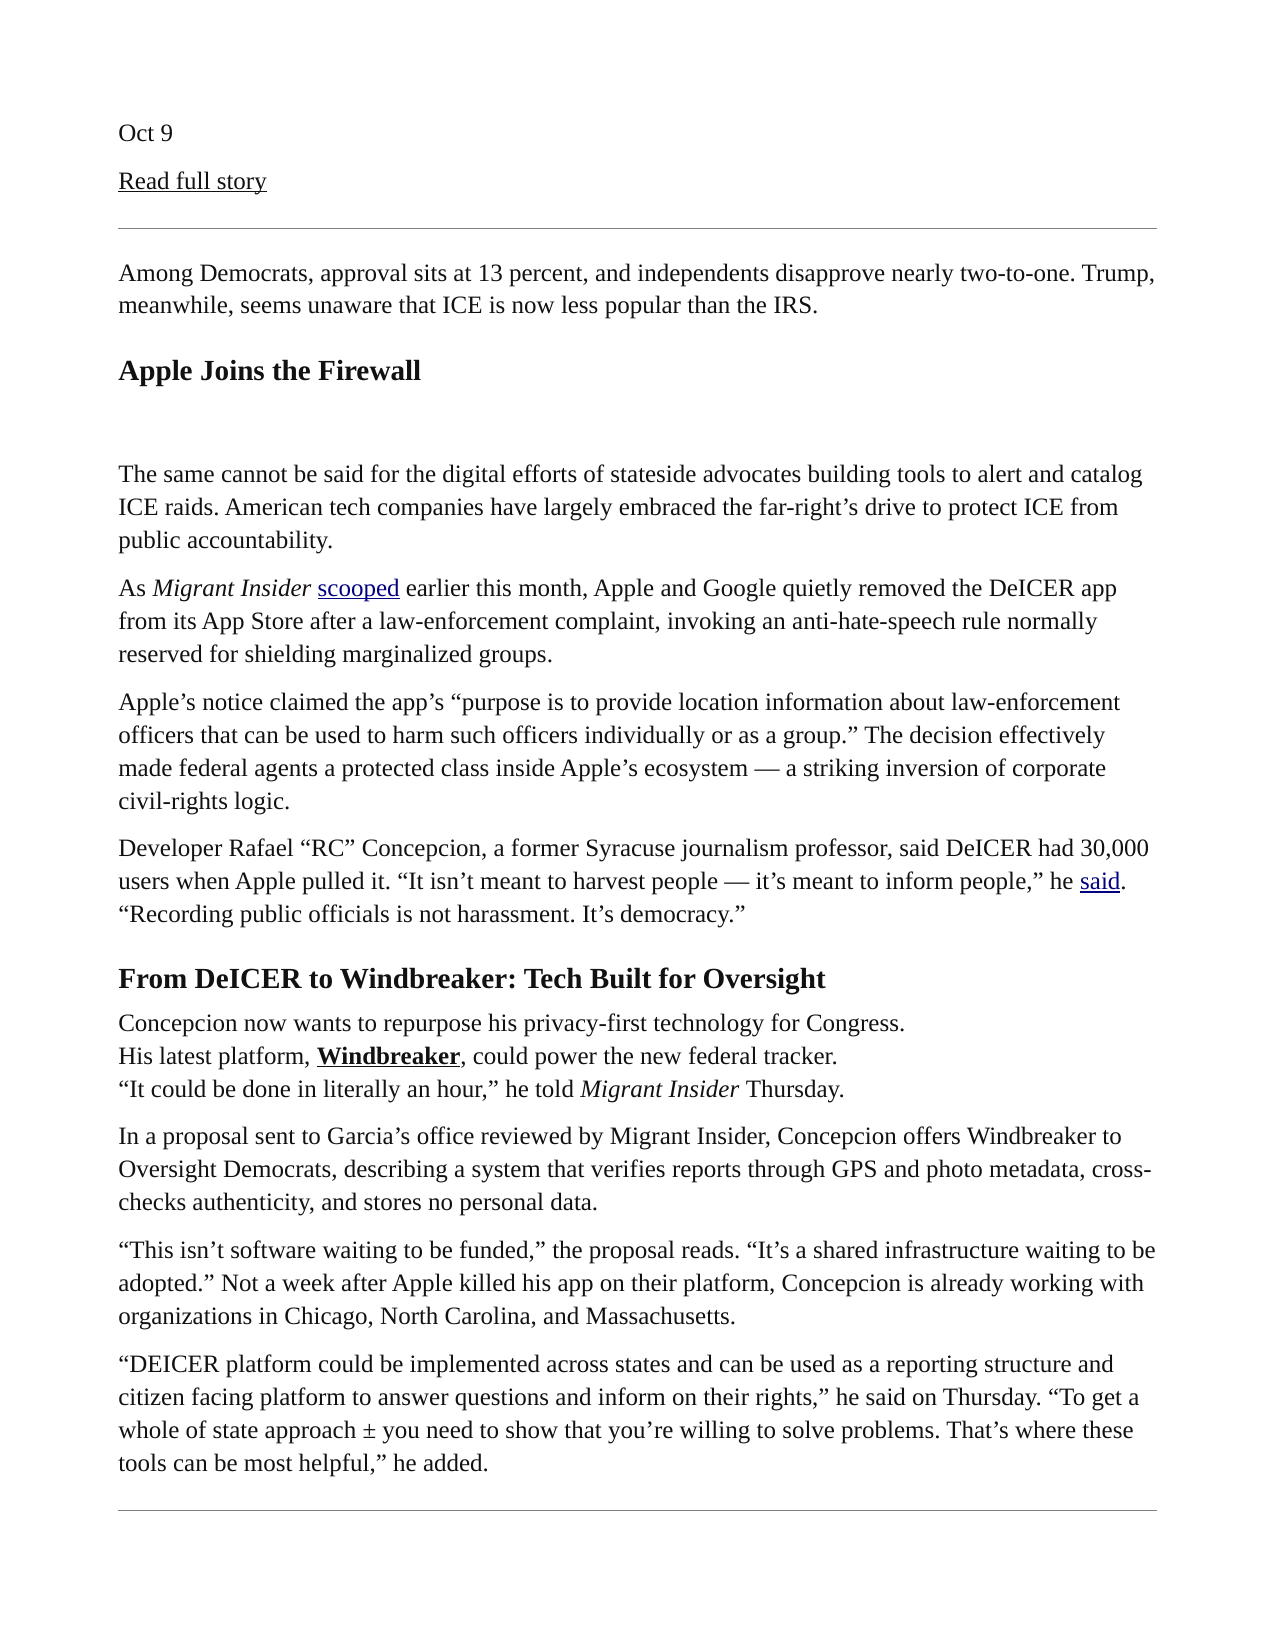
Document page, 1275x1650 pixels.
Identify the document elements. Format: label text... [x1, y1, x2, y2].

text Concepcion now wants to repurpose his privacy-first technology for Congress. His latest platform, Windbreaker, could power the new federal tracker. “It could be done in literally an hour,” he told Migrant Insider Thursday. [118, 1008, 1157, 1102]
text In a proposal sent to Garcia’s office reviewed by Migrant Insider, Concepcion offers Windbreaker to Oversight Democrats, describing a system that verifies reports through GPS and photo metadata, cross-checks authenticity, and stores no personal data. [118, 1121, 1157, 1216]
text “This isn’t software waiting to be funded,” the proposal reads. “It’s a shared infrastructure waiting to be adopted.” Not a week after Apple killed his app on their platform, Concepcion is already working with organizations in Chicago, North Carolina, and Massachusetts. [118, 1235, 1157, 1330]
subtitle From DeICER to Windbreaker: Tech Built for Oversight [118, 962, 1157, 995]
text The same cannot be said for the digital efforts of stateside advocates building tools to alert and catalog ICE raids. American tech companies have largely embraced the far-right’s drive to protect ICE from public accountability. [118, 459, 1157, 554]
text Developer Rafael “RC” Concepcion, a former Syracuse journalism professor, said DeICER had 30,000 users when Apple pulled it. “It isn’t meant to harvest people — it’s meant to inform people,” he said. “Recording public officials is not harassment. It’s democracy.” [118, 833, 1157, 928]
subtitle Apple Joins the Firewall [118, 353, 1157, 386]
text As Migrant Insider scooped earlier this month, Apple and Google quietly removed the DeICER app from its App Store after a law-enforcement complaint, invoking an anti-hate-speech rule normally reserved for shielding marginalized groups. [118, 573, 1157, 668]
text Among Democrats, approval sits at 13 percent, and independents disapprove nearly two-to-one. Trump, meanwhile, seems unaware that ICE is now less popular than the IRS. [118, 258, 1157, 319]
text Oct 9 [118, 118, 1157, 147]
text Read full story [118, 166, 1157, 194]
text “DEICER platform could be implemented across states and can be used as a reporting structure and citizen facing platform to answer questions and inform on their rights,” he said on Thursday. “To get a whole of state approach ± you need to show that you’re willing to solve problems. That’s where these tools can be most helpful,” he added. [118, 1349, 1157, 1476]
text Apple’s notice claimed the app’s “purpose is to provide location information about law-enforcement officers that can be used to harm such officers individually or as a group.” The decision effectively made federal agents a protected class inside Apple’s ecosystem — a striking inversion of corporate civil-rights logic. [118, 687, 1157, 814]
